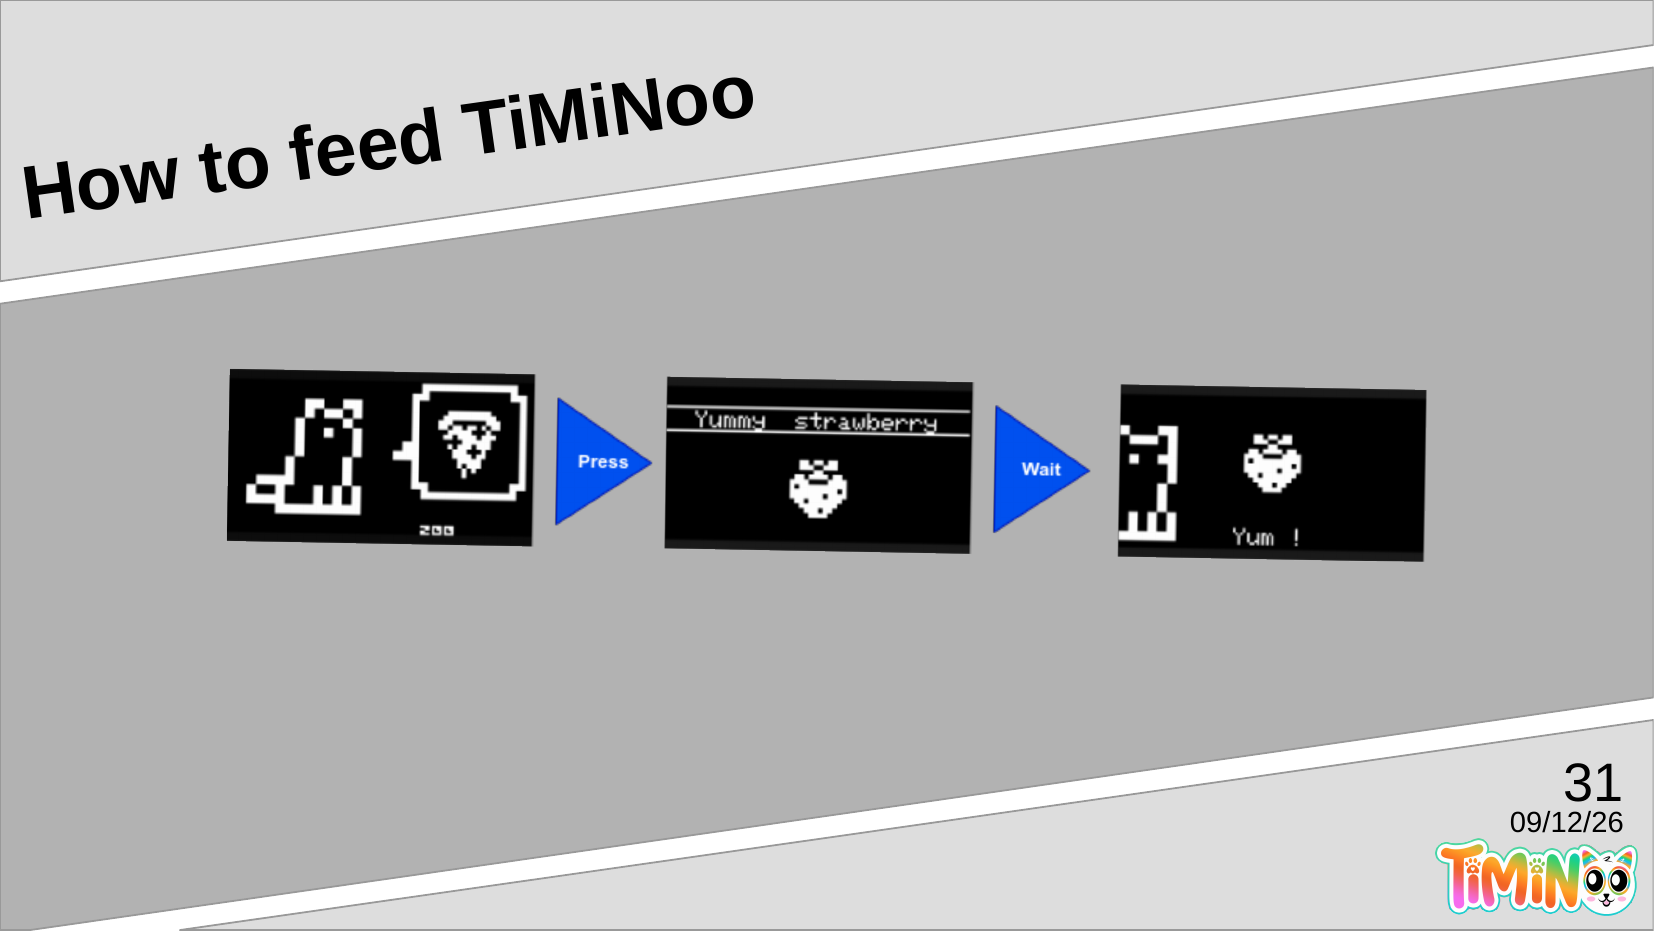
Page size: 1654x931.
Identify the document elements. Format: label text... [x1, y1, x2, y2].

picture [1435, 838, 1638, 916]
picture [226, 368, 1427, 562]
title How to feed TiMiNoo [11, 0, 1496, 272]
